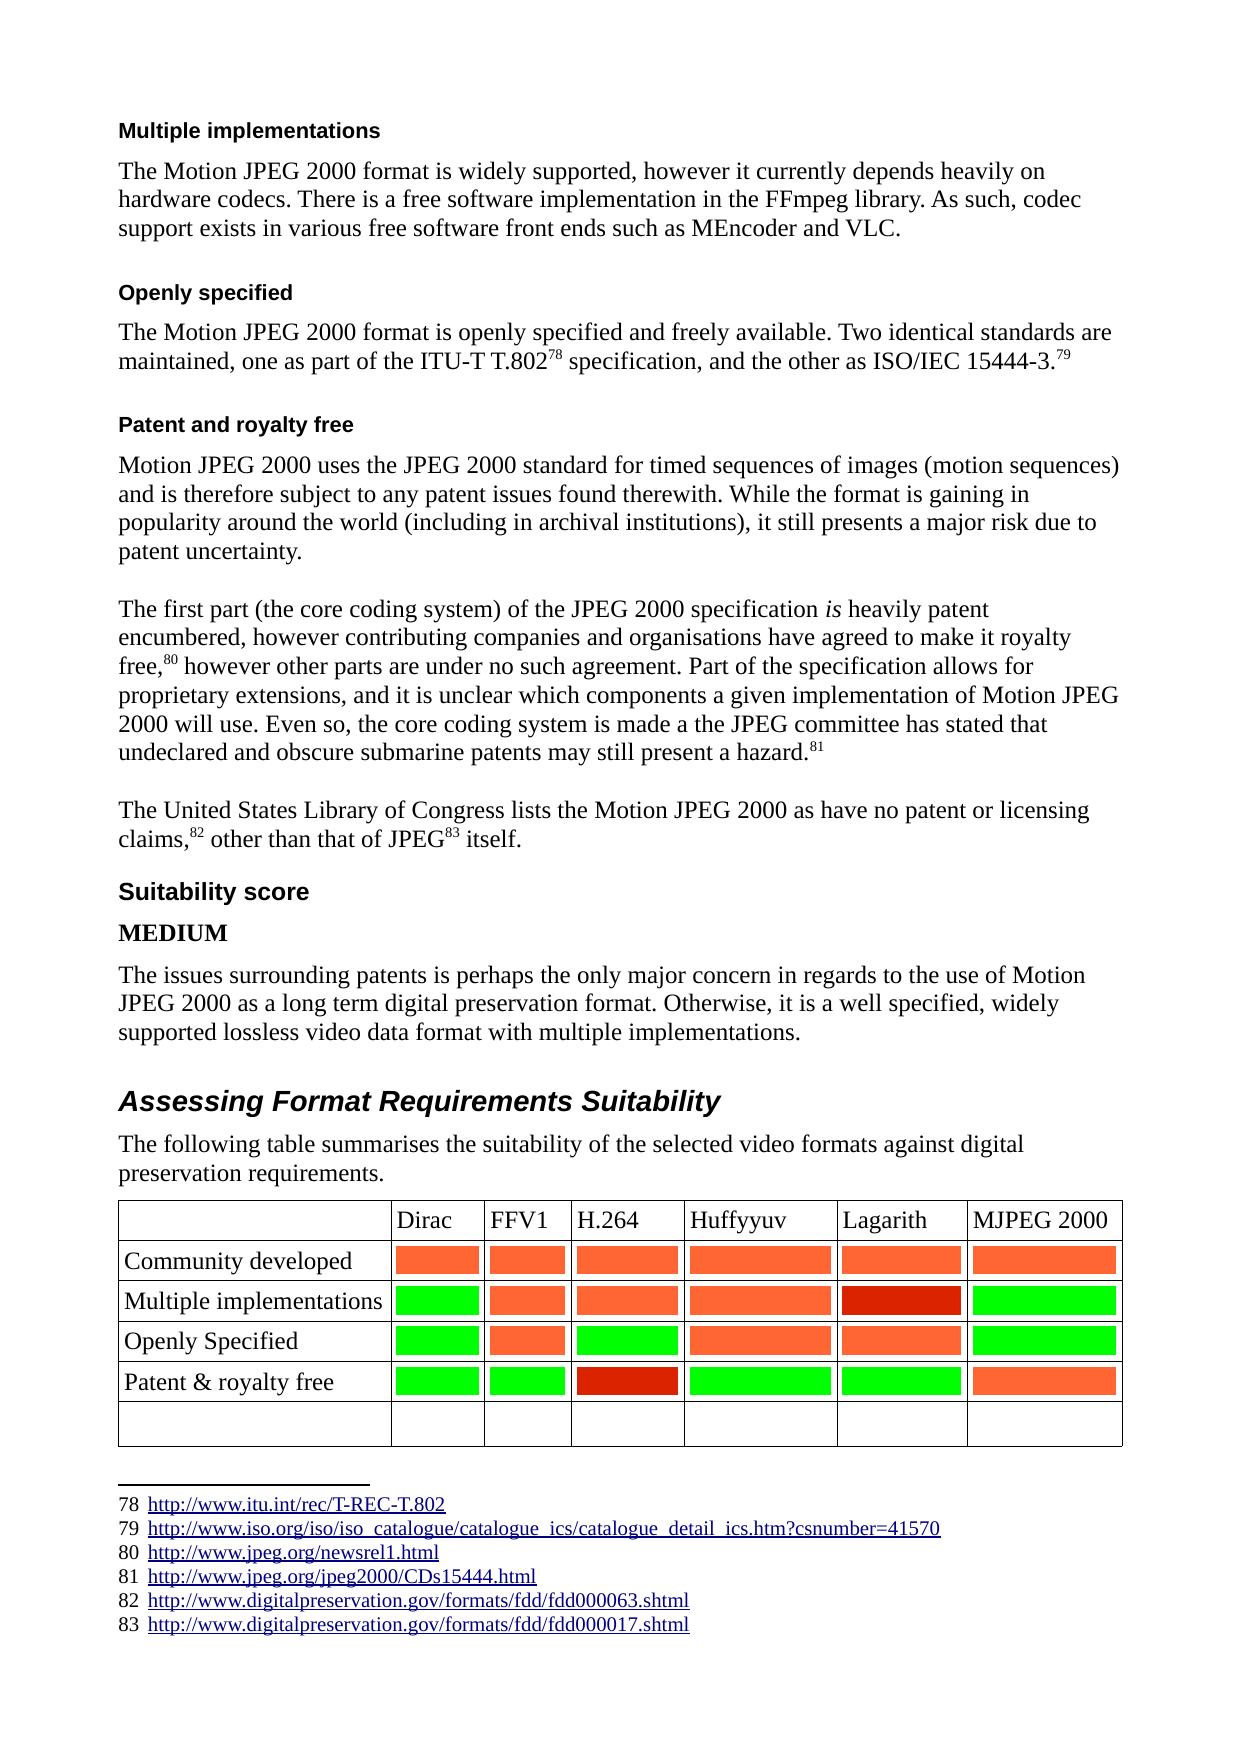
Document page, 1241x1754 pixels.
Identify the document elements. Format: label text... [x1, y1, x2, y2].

table_cell [685, 1281, 837, 1321]
table_header Lagarith [838, 1201, 967, 1240]
table_cell [392, 1362, 484, 1401]
text http://www.iso.org/iso/iso_catalogue/catalogue_ics/catalogue_detail_ics.htm?csnumber=41570 [118, 1516, 1122, 1539]
text The following table summarises the suitability of the selected video formats against digital preservation requirements. [118, 1129, 1122, 1187]
table_cell [572, 1402, 684, 1446]
table_header Huffyyuv [685, 1201, 837, 1240]
table_cell [838, 1281, 967, 1321]
table_cell [572, 1362, 684, 1401]
table_cell [392, 1241, 484, 1280]
table_header Dirac [392, 1201, 484, 1240]
table_cell [968, 1402, 1122, 1446]
table_cell [485, 1241, 571, 1280]
table_cell Patent & royalty free [119, 1362, 391, 1401]
table_header [119, 1201, 391, 1240]
table_cell [392, 1322, 484, 1361]
text http://www.jpeg.org/jpeg2000/CDs15444.html [118, 1564, 1122, 1588]
text The first part (the core coding system) of the JPEG 2000 specification is heavily patent encumbered, however contributing companies and organisations have agreed to make it royalty free, however other parts are under no such agreement. Part of the specification allows for proprietary extensions, and it is unclear which components a given implementation of Motion JPEG 2000 will use. Even so, the core coding system is made a the JPEG committee has stated that undeclared and obscure submarine patents may still present a hazard. [118, 594, 1122, 766]
table_cell [485, 1402, 571, 1446]
table_cell [838, 1362, 967, 1401]
table_cell [968, 1281, 1122, 1321]
table_header MJPEG 2000 [968, 1201, 1122, 1240]
table_cell [838, 1241, 967, 1280]
table_header FFV1 [485, 1201, 571, 1240]
table_header H.264 [572, 1201, 684, 1240]
table_cell [119, 1402, 391, 1446]
text The issues surrounding patents is perhaps the only major concern in regards to the use of Motion JPEG 2000 as a long term digital preservation format. Otherwise, it is a well specified, widely supported lossless video data format with multiple implementations. [118, 960, 1122, 1046]
subtitle Multiple implementations [118, 118, 1122, 143]
text Motion JPEG 2000 uses the JPEG 2000 standard for timed sequences of images (motion sequences) and is therefore subject to any patent issues found therewith. While the format is gaining in popularity around the world (including in archival institutions), it still presents a major risk due to patent uncertainty. [118, 450, 1122, 565]
table_cell [685, 1322, 837, 1361]
table_cell [485, 1362, 571, 1401]
table_cell [572, 1322, 684, 1361]
text http://www.itu.int/rec/T-REC-T.802 [118, 1491, 1122, 1516]
text http://www.digitalpreservation.gov/formats/fdd/fdd000063.shtml [118, 1588, 1122, 1612]
table_cell [685, 1241, 837, 1280]
table_cell Community developed [119, 1241, 391, 1280]
text MEDIUM [118, 918, 1122, 947]
subtitle Assessing Format Requirements Suitability [118, 1083, 1122, 1117]
table_cell [392, 1281, 484, 1321]
table_cell [572, 1241, 684, 1280]
table_cell [685, 1362, 837, 1401]
subtitle Openly specified [118, 279, 1122, 305]
table_cell [392, 1402, 484, 1446]
text http://www.jpeg.org/newsrel1.html [118, 1539, 1122, 1564]
text The Motion JPEG 2000 format is widely supported, however it currently depends heavily on hardware codecs. There is a free software implementation in the FFmpeg library. As such, codec support exists in various free software front ends such as MEncoder and VLC. [118, 156, 1122, 242]
table_cell [572, 1281, 684, 1321]
text http://www.digitalpreservation.gov/formats/fdd/fdd000017.shtml [118, 1612, 1122, 1636]
subtitle Patent and royalty free [118, 412, 1122, 437]
table_cell [685, 1402, 837, 1446]
text The Motion JPEG 2000 format is openly specified and freely available. Two identical standards are maintained, one as part of the ITU-T T.802 specification, and the other as ISO/IEC 15444-3. [118, 317, 1122, 375]
text The United States Library of Congress lists the Motion JPEG 2000 as have no patent or licensing claims, other than that of JPEG itself. [118, 795, 1122, 852]
subtitle Suitability score [118, 877, 1122, 906]
table_cell [485, 1322, 571, 1361]
table_cell Multiple implementations [119, 1281, 391, 1321]
table_cell Openly Specified [119, 1322, 391, 1361]
table_cell [968, 1241, 1122, 1280]
table_cell [838, 1402, 967, 1446]
table_cell [485, 1281, 571, 1321]
table_cell [838, 1322, 967, 1361]
table_cell [968, 1362, 1122, 1401]
table_cell [968, 1322, 1122, 1361]
